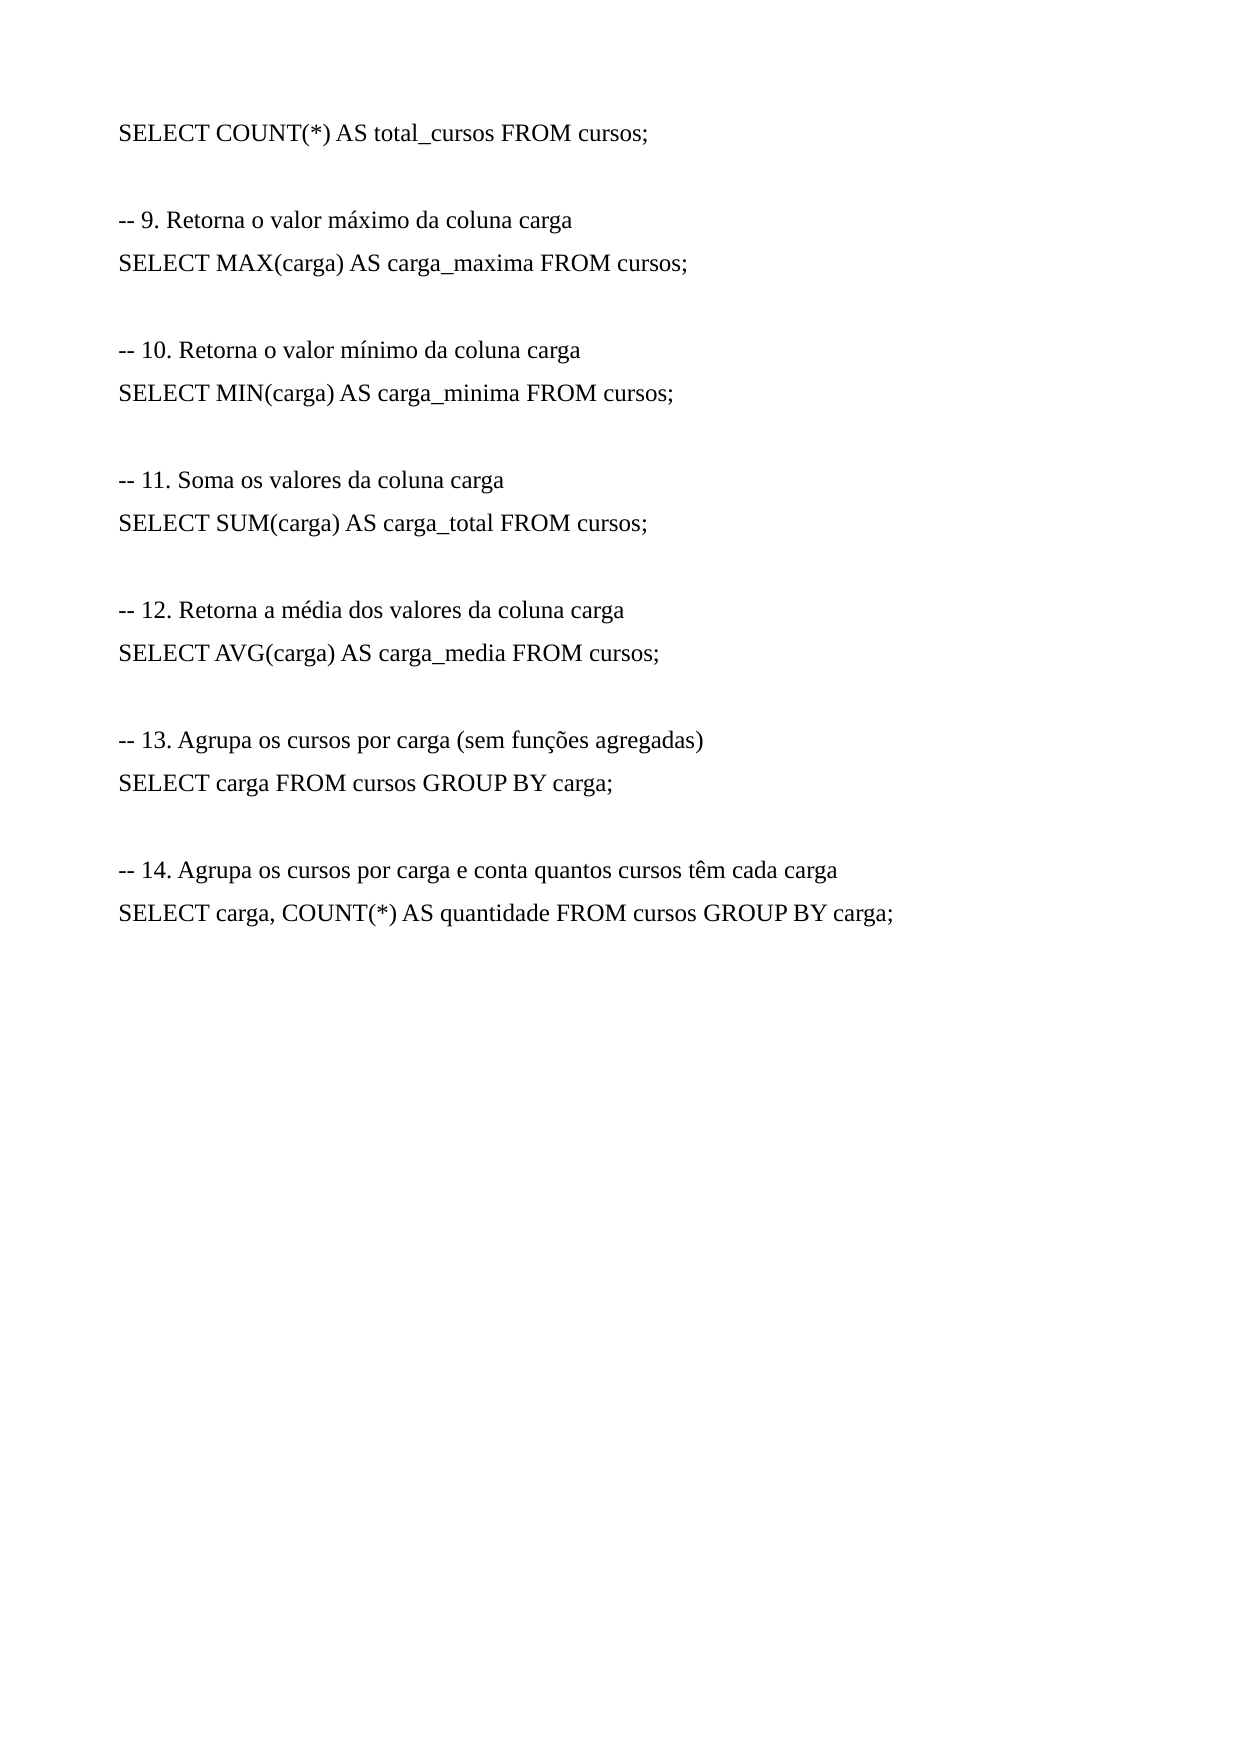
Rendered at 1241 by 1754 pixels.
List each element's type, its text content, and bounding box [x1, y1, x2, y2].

text SELECT carga, COUNT(*) AS quantidade FROM cursos GROUP BY carga; [118, 898, 1122, 927]
text -- 12. Retorna a média dos valores da coluna carga [118, 595, 1122, 623]
text SELECT carga FROM cursos GROUP BY carga; [118, 768, 1122, 797]
text -- 14. Agrupa os cursos por carga e conta quantos cursos têm cada carga [118, 855, 1122, 883]
text -- 13. Agrupa os cursos por carga (sem funções agregadas) [118, 725, 1122, 753]
text SELECT MIN(carga) AS carga_minima FROM cursos; [118, 378, 1122, 407]
text SELECT MAX(carga) AS carga_maxima FROM cursos; [118, 248, 1122, 277]
text -- 11. Soma os valores da coluna carga [118, 465, 1122, 493]
text -- 9. Retorna o valor máximo da coluna carga [118, 205, 1122, 233]
text SELECT AVG(carga) AS carga_media FROM cursos; [118, 638, 1122, 667]
text -- 10. Retorna o valor mínimo da coluna carga [118, 335, 1122, 363]
text SELECT COUNT(*) AS total_cursos FROM cursos; [118, 118, 1122, 147]
text SELECT SUM(carga) AS carga_total FROM cursos; [118, 508, 1122, 537]
